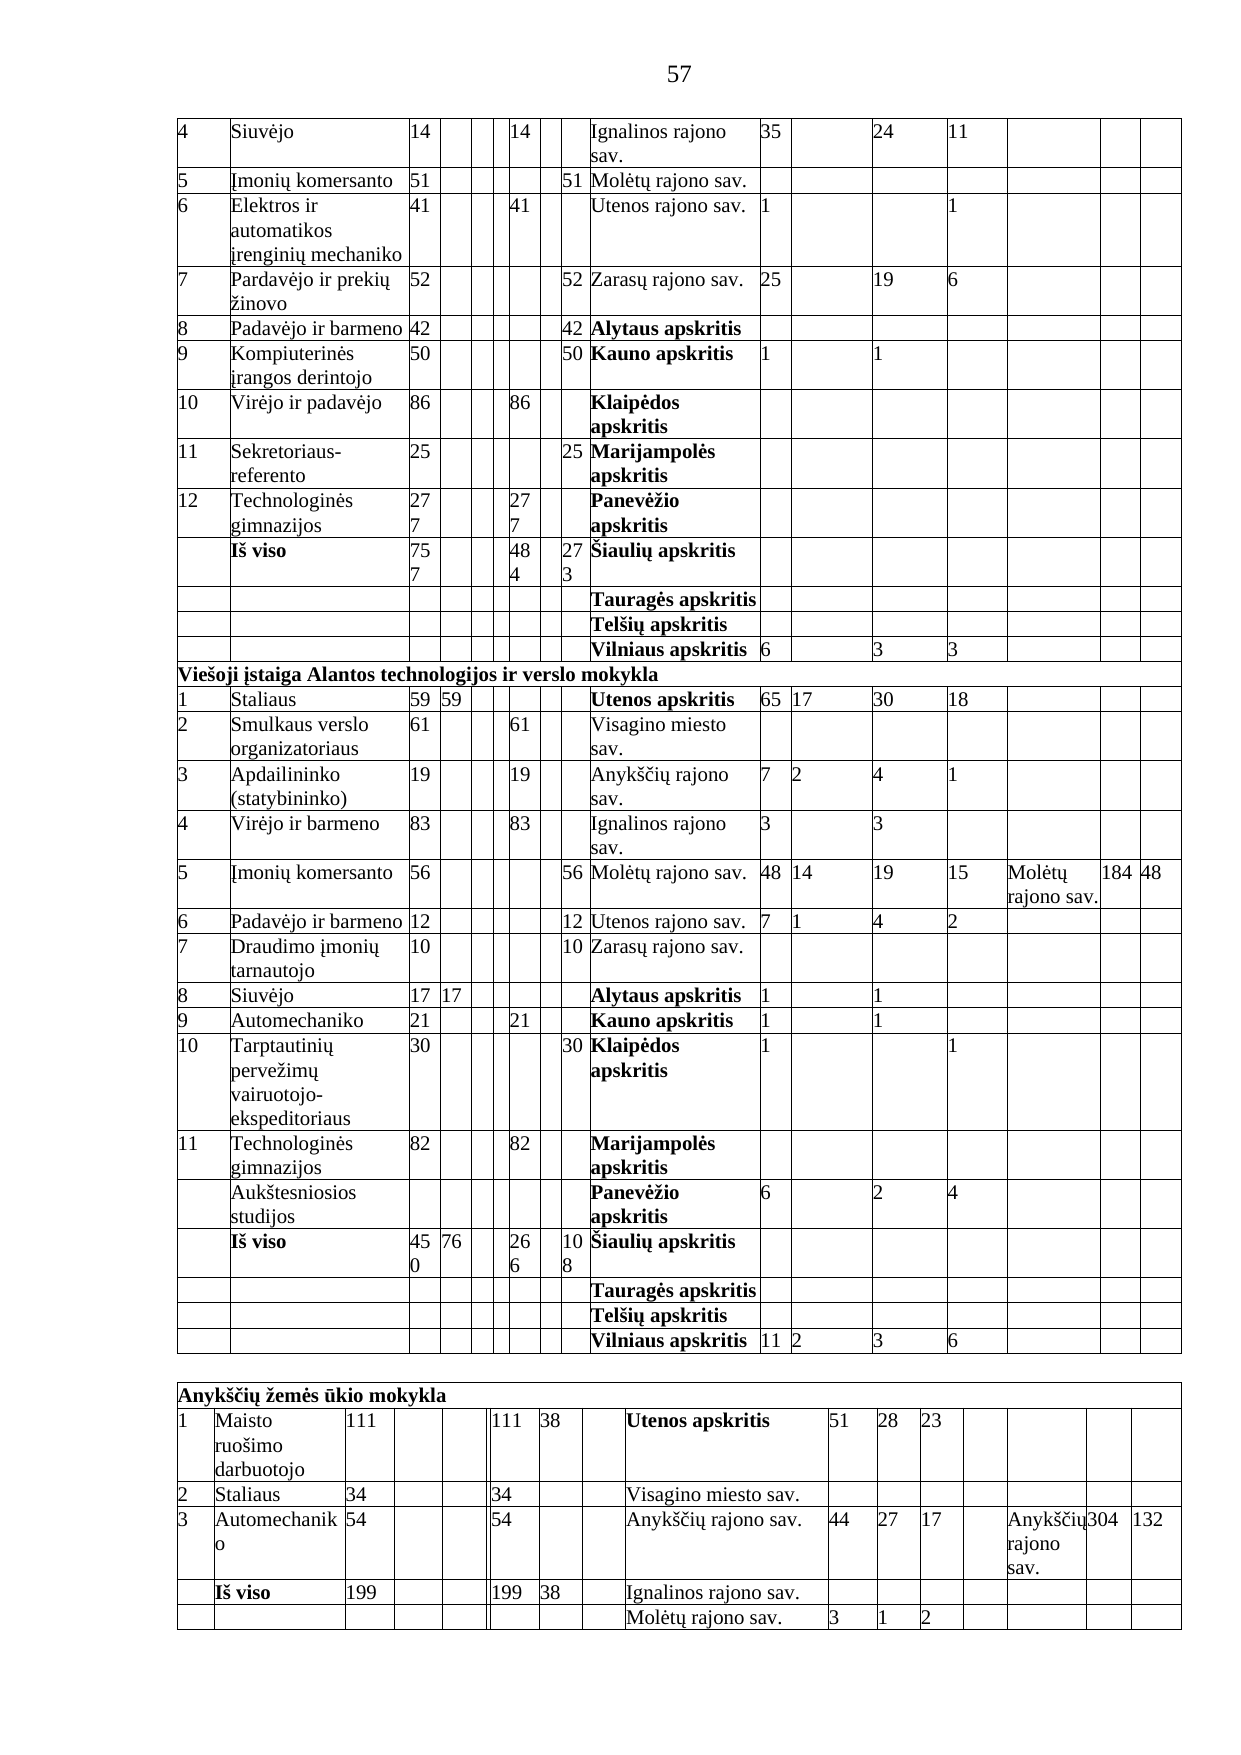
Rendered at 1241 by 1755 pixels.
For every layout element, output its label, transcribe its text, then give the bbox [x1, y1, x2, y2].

table_cell [472, 489, 493, 537]
table_cell 4 [873, 909, 947, 933]
table_cell [1008, 761, 1100, 809]
table_cell [792, 587, 872, 611]
table_cell [1101, 439, 1140, 487]
table_cell [562, 1131, 590, 1179]
table_cell [178, 1180, 230, 1228]
table_cell [948, 390, 1007, 438]
table_cell [873, 712, 947, 760]
table_cell [178, 1605, 214, 1629]
table_cell Vilniaus apskritis [591, 1329, 760, 1352]
table_cell 199 [491, 1580, 539, 1604]
table_cell [472, 983, 493, 1007]
table_cell [873, 489, 947, 537]
table_cell [1101, 390, 1140, 438]
table_cell [178, 1329, 230, 1352]
table_cell [494, 1329, 509, 1352]
table_cell [1101, 341, 1140, 389]
table_cell [441, 316, 471, 340]
table_cell [494, 811, 509, 859]
table_cell 17 [792, 687, 872, 711]
table_cell [1008, 909, 1100, 933]
table_cell [1101, 489, 1140, 537]
table_cell 2 [873, 1180, 947, 1228]
table_cell [541, 983, 561, 1007]
table_cell [1101, 909, 1140, 933]
table_cell 1 [761, 983, 791, 1007]
table_cell [510, 341, 540, 389]
table_cell [1101, 712, 1140, 760]
table_cell 1 [761, 1008, 791, 1032]
table_cell [948, 1008, 1007, 1032]
table_cell [1101, 687, 1140, 711]
table_cell 61 [510, 712, 540, 760]
table_cell 3 [873, 811, 947, 859]
table_cell [761, 168, 791, 192]
table_cell Panevėžio apskritis [591, 1180, 760, 1228]
table_cell [441, 538, 471, 586]
table_cell 1 [761, 194, 791, 266]
table_cell 50 [562, 341, 590, 389]
table_cell 19 [873, 267, 947, 315]
table_cell Alytaus apskritis [591, 316, 760, 340]
table_cell [494, 712, 509, 760]
table_cell [494, 341, 509, 389]
table_cell [792, 1278, 872, 1302]
table_cell [562, 119, 590, 167]
table_cell [1008, 1180, 1100, 1228]
table_cell Marijampolės apskritis [591, 439, 760, 487]
table_cell Staliaus [215, 1482, 345, 1506]
table_cell 12 [562, 909, 590, 933]
table_cell 48 [1141, 860, 1181, 908]
table_cell [873, 1034, 947, 1130]
table_cell [472, 168, 493, 192]
table_cell [1101, 761, 1140, 809]
table_cell [510, 316, 540, 340]
table_cell [873, 1303, 947, 1327]
table_cell [948, 712, 1007, 760]
table_cell 108 [562, 1229, 590, 1277]
table_cell Aukštesniosios studijos [231, 1180, 409, 1228]
table_cell 757 [410, 538, 440, 586]
table_cell [1141, 316, 1181, 340]
table_cell [510, 612, 540, 636]
table_cell [410, 612, 440, 636]
table_cell [1101, 1329, 1140, 1352]
table_cell 82 [410, 1131, 440, 1179]
table_cell [792, 1229, 872, 1277]
table_cell [1008, 1229, 1100, 1277]
table_cell [472, 1303, 493, 1327]
table_cell [761, 1131, 791, 1179]
table_cell [510, 934, 540, 982]
table_cell 1 [792, 909, 872, 933]
table_cell [178, 587, 230, 611]
table_cell [494, 1229, 509, 1277]
table_cell [472, 712, 493, 760]
table_cell 42 [562, 316, 590, 340]
table_cell Iš viso [231, 1229, 409, 1277]
table_cell [1008, 687, 1100, 711]
table_cell 12 [410, 909, 440, 933]
table_cell [178, 1580, 214, 1604]
table_cell [792, 612, 872, 636]
table_cell [541, 316, 561, 340]
table_cell Draudimo įmonių tarnautojo [231, 934, 409, 982]
table_cell [178, 1229, 230, 1277]
table_cell [472, 811, 493, 859]
table_cell Siuvėjo [231, 119, 409, 167]
table_cell [494, 612, 509, 636]
table_cell [494, 934, 509, 982]
table_cell 132 [1132, 1507, 1181, 1579]
table_cell [541, 612, 561, 636]
table_cell Technologinės gimnazijos [231, 489, 409, 537]
table_cell Anykščių rajono sav. [591, 761, 760, 809]
table_cell [472, 687, 493, 711]
table_cell [873, 168, 947, 192]
table_cell [792, 1008, 872, 1032]
table_cell [178, 1303, 230, 1327]
table_cell 17 [410, 983, 440, 1007]
table_cell Klaipėdos apskritis [591, 1034, 760, 1130]
table_cell [178, 538, 230, 586]
table_cell [472, 267, 493, 315]
table_cell 2 [921, 1605, 963, 1629]
table_cell Vilniaus apskritis [591, 637, 760, 661]
table_cell 277 [510, 489, 540, 537]
table_cell [541, 341, 561, 389]
table_cell 7 [178, 267, 230, 315]
table_cell [873, 1229, 947, 1277]
table_cell [494, 1278, 509, 1302]
table_cell [410, 1180, 440, 1228]
table_cell [1008, 1278, 1100, 1302]
table_cell [761, 439, 791, 487]
table_cell 44 [829, 1507, 877, 1579]
table_cell [494, 860, 509, 908]
table_cell [1087, 1580, 1131, 1604]
table_cell [541, 934, 561, 982]
table_cell 30 [410, 1034, 440, 1130]
table_cell 1 [873, 983, 947, 1007]
table_cell [948, 1229, 1007, 1277]
table_cell 3 [178, 1507, 214, 1579]
table_cell [792, 1034, 872, 1130]
table_cell [1141, 267, 1181, 315]
table_cell [829, 1482, 877, 1506]
table_cell 6 [761, 1180, 791, 1228]
table_cell [583, 1605, 625, 1629]
table_cell 1 [948, 1034, 1007, 1130]
table_cell [1141, 1131, 1181, 1179]
table_cell [441, 587, 471, 611]
table_cell [948, 316, 1007, 340]
table_cell [231, 612, 409, 636]
table_cell [1141, 1229, 1181, 1277]
table_cell [792, 489, 872, 537]
table_cell 7 [761, 909, 791, 933]
table_cell [540, 1482, 582, 1506]
table_cell [562, 612, 590, 636]
table_cell [472, 860, 493, 908]
table_cell [491, 1605, 539, 1629]
table_cell [792, 811, 872, 859]
table_cell 4 [178, 811, 230, 859]
table_cell [510, 1278, 540, 1302]
table_cell [1008, 1482, 1086, 1506]
table_cell [792, 712, 872, 760]
table_cell [829, 1580, 877, 1604]
table_cell [472, 439, 493, 487]
table_cell [1008, 587, 1100, 611]
table_cell Utenos apskritis [626, 1409, 828, 1481]
table_cell [1141, 1303, 1181, 1327]
table_cell [1141, 612, 1181, 636]
table_cell Viešoji įstaiga Alantos technologijos ir verslo mokykla [178, 662, 1181, 686]
table_cell [1008, 1605, 1086, 1629]
table_cell [1101, 983, 1140, 1007]
table_cell 54 [491, 1507, 539, 1579]
table_cell 1 [948, 194, 1007, 266]
table_cell [1008, 168, 1100, 192]
table_cell [1101, 119, 1140, 167]
table_cell [948, 1303, 1007, 1327]
table_cell [761, 612, 791, 636]
table_cell Įmonių komersanto [231, 860, 409, 908]
table_cell Šiaulių apskritis [591, 538, 760, 586]
table_cell 4 [873, 761, 947, 809]
table_cell [494, 267, 509, 315]
table_cell 1 [948, 761, 1007, 809]
table_cell [1141, 934, 1181, 982]
table_cell 21 [510, 1008, 540, 1032]
table_cell [1141, 1278, 1181, 1302]
table_cell [878, 1580, 920, 1604]
table_cell [1141, 538, 1181, 586]
table_cell 51 [410, 168, 440, 192]
table_cell 8 [178, 983, 230, 1007]
table_cell [395, 1482, 442, 1506]
table_cell [761, 1229, 791, 1277]
table_cell [1008, 934, 1100, 982]
table_cell 3 [829, 1605, 877, 1629]
table_cell Iš viso [231, 538, 409, 586]
table_cell 41 [410, 194, 440, 266]
table_cell [1101, 194, 1140, 266]
table_cell 3 [873, 637, 947, 661]
table_cell 273 [562, 538, 590, 586]
table_cell [494, 119, 509, 167]
table_cell 7 [761, 761, 791, 809]
table_header Anykščių žemės ūkio mokykla [178, 1383, 1181, 1407]
table_cell 25 [410, 439, 440, 487]
table_cell Panevėžio apskritis [591, 489, 760, 537]
table_cell 2 [792, 761, 872, 809]
table_cell [178, 1278, 230, 1302]
table_cell [1008, 612, 1100, 636]
table_cell 199 [346, 1580, 394, 1604]
table_cell Kompiuterinės įrangos derintojo [231, 341, 409, 389]
table_cell 3 [178, 761, 230, 809]
table_cell Alytaus apskritis [591, 983, 760, 1007]
table_cell [395, 1409, 442, 1481]
table_cell [761, 712, 791, 760]
table_cell 3 [761, 811, 791, 859]
table_cell [541, 1303, 561, 1327]
table_cell [964, 1409, 1007, 1481]
table_cell Utenos apskritis [591, 687, 760, 711]
table_cell [494, 687, 509, 711]
table_cell [494, 637, 509, 661]
table_cell 38 [540, 1580, 582, 1604]
table_cell 1 [178, 687, 230, 711]
table_cell [873, 538, 947, 586]
table_cell 25 [761, 267, 791, 315]
table_cell 52 [562, 267, 590, 315]
table_cell [441, 1329, 471, 1352]
table_cell 1 [873, 341, 947, 389]
table_cell 86 [410, 390, 440, 438]
table_cell Sekretoriaus-referento [231, 439, 409, 487]
table_cell 51 [562, 168, 590, 192]
table_cell Ignalinos rajono sav. [591, 119, 760, 167]
table_cell 14 [510, 119, 540, 167]
table_cell [948, 612, 1007, 636]
table_cell [494, 316, 509, 340]
table_cell [1132, 1409, 1181, 1481]
table_cell [441, 1278, 471, 1302]
table_cell [541, 712, 561, 760]
table_cell [178, 637, 230, 661]
table_cell [1101, 1034, 1140, 1130]
table_cell Visagino miesto sav. [591, 712, 760, 760]
table_cell [441, 909, 471, 933]
table_cell [494, 194, 509, 266]
table_cell [441, 390, 471, 438]
table_cell [1132, 1605, 1181, 1629]
table_cell [510, 267, 540, 315]
table_cell [792, 1303, 872, 1327]
table_cell Zarasų rajono sav. [591, 267, 760, 315]
table_cell Molėtų rajono sav. [591, 168, 760, 192]
table_cell Klaipėdos apskritis [591, 390, 760, 438]
table_cell [761, 1278, 791, 1302]
table_cell 50 [410, 341, 440, 389]
table_cell [921, 1482, 963, 1506]
table_cell [1141, 1008, 1181, 1032]
table_cell [510, 909, 540, 933]
table_cell [964, 1482, 1007, 1506]
table_cell [792, 983, 872, 1007]
table_cell 9 [178, 1008, 230, 1032]
table_cell Technologinės gimnazijos [231, 1131, 409, 1179]
table_cell [1101, 934, 1140, 982]
table_cell [395, 1605, 442, 1629]
table_cell [873, 316, 947, 340]
table_cell [1008, 1131, 1100, 1179]
table_cell [494, 1180, 509, 1228]
table_cell [395, 1507, 442, 1579]
table_cell [541, 538, 561, 586]
table_cell [441, 612, 471, 636]
table_cell [792, 1180, 872, 1228]
table_cell [1141, 909, 1181, 933]
table_cell [472, 1131, 493, 1179]
table_cell [441, 637, 471, 661]
table_cell [231, 1329, 409, 1352]
table_cell Telšių apskritis [591, 1303, 760, 1327]
table_cell [1141, 439, 1181, 487]
table_cell 10 [178, 390, 230, 438]
table_cell 10 [178, 1034, 230, 1130]
table_cell [792, 316, 872, 340]
table_cell [1008, 811, 1100, 859]
table_cell [441, 1303, 471, 1327]
table_cell 35 [761, 119, 791, 167]
table_cell [792, 538, 872, 586]
table_cell [878, 1482, 920, 1506]
table_cell [873, 934, 947, 982]
table_cell 24 [873, 119, 947, 167]
table_cell [472, 909, 493, 933]
table_cell Marijampolės apskritis [591, 1131, 760, 1179]
table_cell [1008, 316, 1100, 340]
table_cell [1101, 538, 1140, 586]
table_cell 41 [510, 194, 540, 266]
table_cell [541, 587, 561, 611]
table_cell 19 [410, 761, 440, 809]
table_cell [1008, 341, 1100, 389]
table_cell 11 [178, 439, 230, 487]
table_cell [441, 811, 471, 859]
table_cell [873, 439, 947, 487]
table_cell [873, 1278, 947, 1302]
table_cell 1 [178, 1409, 214, 1481]
table_cell [562, 1329, 590, 1352]
table_cell 11 [761, 1329, 791, 1352]
table_cell [441, 168, 471, 192]
table_cell [1008, 1409, 1086, 1481]
table_cell [1008, 1580, 1086, 1604]
table_cell [1008, 1303, 1100, 1327]
table_cell [472, 1329, 493, 1352]
table_cell Tauragės apskritis [591, 1278, 760, 1302]
table_cell 5 [178, 860, 230, 908]
table_cell [472, 1278, 493, 1302]
table_cell Iš viso [215, 1580, 345, 1604]
table_cell [1008, 119, 1100, 167]
table_cell Utenos rajono sav. [591, 909, 760, 933]
table_cell [1087, 1409, 1131, 1481]
table_cell 21 [410, 1008, 440, 1032]
table_cell 23 [921, 1409, 963, 1481]
table_cell 9 [178, 341, 230, 389]
table_cell [494, 909, 509, 933]
table_cell 18 [948, 687, 1007, 711]
table_cell [562, 983, 590, 1007]
table_cell [761, 1303, 791, 1327]
table_cell [1101, 1229, 1140, 1277]
table_cell 3 [873, 1329, 947, 1352]
table_cell [541, 811, 561, 859]
table_cell [510, 439, 540, 487]
table_cell [178, 612, 230, 636]
table_cell Padavėjo ir barmeno [231, 909, 409, 933]
table_cell 51 [829, 1409, 877, 1481]
table_cell 7 [178, 934, 230, 982]
table_cell 1 [873, 1008, 947, 1032]
table_cell [1101, 811, 1140, 859]
table_cell 2 [178, 1482, 214, 1506]
table_cell [873, 194, 947, 266]
table_cell [761, 934, 791, 982]
table_cell 2 [792, 1329, 872, 1352]
table_cell 450 [410, 1229, 440, 1277]
table_cell Utenos rajono sav. [591, 194, 760, 266]
table_cell 59 [410, 687, 440, 711]
table_cell [494, 168, 509, 192]
table_cell [1141, 761, 1181, 809]
table_cell [494, 489, 509, 537]
table_cell [510, 637, 540, 661]
table_cell [1141, 489, 1181, 537]
table_cell Maisto ruošimo darbuotojo [215, 1409, 345, 1481]
table_cell [441, 712, 471, 760]
table_cell Visagino miesto sav. [626, 1482, 828, 1506]
table_cell [964, 1507, 1007, 1579]
table_cell [1008, 1008, 1100, 1032]
table_cell [873, 1131, 947, 1179]
table_cell Smulkaus verslo organizatoriaus [231, 712, 409, 760]
table_cell [948, 439, 1007, 487]
table_cell [562, 811, 590, 859]
table_cell [215, 1605, 345, 1629]
table_cell Tarptautinių pervežimų vairuotojo-ekspeditoriaus [231, 1034, 409, 1130]
table_cell [541, 1278, 561, 1302]
table_cell 61 [410, 712, 440, 760]
table_cell [873, 587, 947, 611]
table_cell [562, 1180, 590, 1228]
table_cell [792, 637, 872, 661]
table_cell [948, 811, 1007, 859]
table_cell Molėtų rajono sav. [591, 860, 760, 908]
table_cell 304 [1087, 1507, 1131, 1579]
table_cell [510, 1180, 540, 1228]
table_cell [472, 538, 493, 586]
table_cell [472, 341, 493, 389]
table_cell 83 [510, 811, 540, 859]
table_cell [1141, 1034, 1181, 1130]
table_cell [1008, 390, 1100, 438]
table_cell [231, 1303, 409, 1327]
table_cell Padavėjo ir barmeno [231, 316, 409, 340]
table_cell Pardavėjo ir prekių žinovo [231, 267, 409, 315]
table_cell Ignalinos rajono sav. [626, 1580, 828, 1604]
table_cell [494, 983, 509, 1007]
table_cell [562, 712, 590, 760]
table_cell 59 [441, 687, 471, 711]
table_cell [410, 1329, 440, 1352]
table_cell [494, 439, 509, 487]
table_cell [443, 1409, 486, 1481]
table_cell [540, 1605, 582, 1629]
table_cell [472, 612, 493, 636]
table_cell [541, 119, 561, 167]
table_cell Automechaniko [231, 1008, 409, 1032]
table_cell [948, 168, 1007, 192]
table_cell Anykščių rajono sav. [626, 1507, 828, 1579]
table_cell [494, 1034, 509, 1130]
table_cell [1101, 316, 1140, 340]
table_cell 65 [761, 687, 791, 711]
table_cell [1101, 587, 1140, 611]
table_cell [494, 1131, 509, 1179]
table_cell [562, 761, 590, 809]
table_cell [472, 1180, 493, 1228]
table_cell [231, 637, 409, 661]
table_cell [441, 1034, 471, 1130]
table_cell [562, 1278, 590, 1302]
table_cell [583, 1409, 625, 1481]
table_cell Tauragės apskritis [591, 587, 760, 611]
table_cell [541, 489, 561, 537]
table_cell 12 [178, 489, 230, 537]
table_cell [792, 194, 872, 266]
table_cell [441, 1008, 471, 1032]
table_cell 48 [761, 860, 791, 908]
table_cell [494, 538, 509, 586]
table_cell [583, 1507, 625, 1579]
table_cell 28 [878, 1409, 920, 1481]
table_cell [1008, 489, 1100, 537]
table_cell [1101, 1008, 1140, 1032]
table_cell [231, 587, 409, 611]
table_cell [562, 637, 590, 661]
table_cell [441, 341, 471, 389]
table_cell [948, 983, 1007, 1007]
table_cell 19 [873, 860, 947, 908]
table_cell [1141, 341, 1181, 389]
table_cell [964, 1605, 1007, 1629]
table_cell [792, 267, 872, 315]
table_cell Molėtų rajono sav. [626, 1605, 828, 1629]
table_cell [541, 1229, 561, 1277]
table_cell [1008, 267, 1100, 315]
table_cell [1141, 1329, 1181, 1352]
table_cell [792, 119, 872, 167]
table_cell [472, 934, 493, 982]
table_cell [443, 1580, 486, 1604]
table_cell [761, 587, 791, 611]
table_cell [510, 1034, 540, 1130]
table_cell [1008, 712, 1100, 760]
table_cell 6 [948, 267, 1007, 315]
table_cell 10 [410, 934, 440, 982]
table_cell 30 [562, 1034, 590, 1130]
table_cell [441, 1131, 471, 1179]
table_cell [410, 1303, 440, 1327]
table_cell [510, 1329, 540, 1352]
table_cell 11 [178, 1131, 230, 1179]
table_cell [1008, 194, 1100, 266]
table_cell [472, 1008, 493, 1032]
table_cell 111 [491, 1409, 539, 1481]
table_cell 6 [178, 909, 230, 933]
table_cell [1101, 612, 1140, 636]
table_cell [510, 860, 540, 908]
table_cell 11 [948, 119, 1007, 167]
table_cell [441, 267, 471, 315]
table_cell [562, 1008, 590, 1032]
table_cell [1101, 1278, 1140, 1302]
table_cell [1087, 1605, 1131, 1629]
table_cell [441, 439, 471, 487]
table_cell 1 [761, 341, 791, 389]
table_cell [562, 1303, 590, 1327]
table_cell [1141, 811, 1181, 859]
table_cell Šiaulių apskritis [591, 1229, 760, 1277]
table_cell [1101, 1180, 1140, 1228]
table_cell Virėjo ir padavėjo [231, 390, 409, 438]
table_cell [1008, 637, 1100, 661]
table_cell [510, 587, 540, 611]
table_cell [1008, 1329, 1100, 1352]
table_cell [541, 168, 561, 192]
table_cell [1141, 587, 1181, 611]
table_cell 4 [178, 119, 230, 167]
table_cell [472, 761, 493, 809]
table_cell Zarasų rajono sav. [591, 934, 760, 982]
table_cell [472, 1229, 493, 1277]
table_cell [1132, 1482, 1181, 1506]
table_cell [472, 1034, 493, 1130]
table_cell [1132, 1580, 1181, 1604]
table_cell 111 [346, 1409, 394, 1481]
table_cell [541, 687, 561, 711]
table_cell [1141, 712, 1181, 760]
table_cell 5 [178, 168, 230, 192]
table_cell 38 [540, 1409, 582, 1481]
table_cell [948, 538, 1007, 586]
table_cell [510, 687, 540, 711]
table_cell [1008, 439, 1100, 487]
table_cell [441, 860, 471, 908]
table_cell [441, 194, 471, 266]
table_cell [346, 1605, 394, 1629]
table_cell [441, 119, 471, 167]
table_cell 266 [510, 1229, 540, 1277]
table_cell [494, 1008, 509, 1032]
table_cell Įmonių komersanto [231, 168, 409, 192]
table_cell [1101, 267, 1140, 315]
table_cell [1141, 1180, 1181, 1228]
table_cell [948, 1131, 1007, 1179]
table_cell [562, 194, 590, 266]
table_cell [583, 1482, 625, 1506]
table_cell Staliaus [231, 687, 409, 711]
table_cell 6 [948, 1329, 1007, 1352]
table_cell [541, 1034, 561, 1130]
table_cell [472, 119, 493, 167]
table_cell 17 [441, 983, 471, 1007]
table_cell [541, 267, 561, 315]
table_cell [792, 934, 872, 982]
table_cell 6 [178, 194, 230, 266]
table_cell Kauno apskritis [591, 1008, 760, 1032]
table_cell [562, 687, 590, 711]
table_cell [792, 341, 872, 389]
table_cell [948, 489, 1007, 537]
table_cell 184 [1101, 860, 1140, 908]
table_cell 34 [346, 1482, 394, 1506]
table_cell 56 [562, 860, 590, 908]
table_cell [583, 1580, 625, 1604]
table_cell 76 [441, 1229, 471, 1277]
table_cell 3 [948, 637, 1007, 661]
table_cell [494, 587, 509, 611]
table_cell [792, 390, 872, 438]
table_cell [494, 1303, 509, 1327]
table_cell [541, 390, 561, 438]
table_cell [873, 390, 947, 438]
table_cell [1087, 1482, 1131, 1506]
table_cell [1141, 390, 1181, 438]
table_cell [1141, 119, 1181, 167]
table_cell [472, 194, 493, 266]
table_cell [948, 1278, 1007, 1302]
table_cell Molėtų rajono sav. [1008, 860, 1100, 908]
table_cell [541, 1329, 561, 1352]
table_cell [541, 194, 561, 266]
table_cell [441, 934, 471, 982]
table_cell [761, 390, 791, 438]
table_cell [510, 983, 540, 1007]
table_cell 25 [562, 439, 590, 487]
table_cell [231, 1278, 409, 1302]
table_cell [761, 489, 791, 537]
table_cell [964, 1580, 1007, 1604]
table_cell 56 [410, 860, 440, 908]
table_cell [761, 538, 791, 586]
table_cell [441, 489, 471, 537]
table_cell 82 [510, 1131, 540, 1179]
table_cell [1141, 687, 1181, 711]
table_cell Anykščių rajono sav. [1008, 1507, 1086, 1579]
table_cell [1141, 194, 1181, 266]
table_cell [562, 587, 590, 611]
table_cell [948, 587, 1007, 611]
table_cell [1008, 538, 1100, 586]
table_cell [441, 1180, 471, 1228]
table_cell Siuvėjo [231, 983, 409, 1007]
table_cell [443, 1482, 486, 1506]
table_cell 277 [410, 489, 440, 537]
table_cell [472, 587, 493, 611]
table_cell 54 [346, 1507, 394, 1579]
table_cell [792, 439, 872, 487]
table_cell Elektros ir automatikos įrenginių mechaniko [231, 194, 409, 266]
table_cell [948, 341, 1007, 389]
table_cell 83 [410, 811, 440, 859]
table_cell [921, 1580, 963, 1604]
table_cell [873, 612, 947, 636]
table_cell [1141, 168, 1181, 192]
table_cell [948, 934, 1007, 982]
table_cell [410, 1278, 440, 1302]
table_cell [541, 1131, 561, 1179]
table_cell [1141, 637, 1181, 661]
table_cell [541, 637, 561, 661]
table_cell 4 [948, 1180, 1007, 1228]
table_cell 15 [948, 860, 1007, 908]
table_cell [1008, 983, 1100, 1007]
table_cell Apdailininko (statybininko) [231, 761, 409, 809]
table_cell [494, 761, 509, 809]
table_cell [541, 1008, 561, 1032]
table_cell 14 [792, 860, 872, 908]
table_cell 1 [761, 1034, 791, 1130]
table_cell [1101, 1303, 1140, 1327]
table_cell [541, 761, 561, 809]
table_cell [1101, 168, 1140, 192]
table_cell [1101, 637, 1140, 661]
table_cell [410, 637, 440, 661]
table_cell Kauno apskritis [591, 341, 760, 389]
table_cell 17 [921, 1507, 963, 1579]
table_cell 86 [510, 390, 540, 438]
table_cell [510, 168, 540, 192]
table_cell Automechaniko [215, 1507, 345, 1579]
table_cell 19 [510, 761, 540, 809]
table_cell 52 [410, 267, 440, 315]
table_cell [443, 1507, 486, 1579]
table_cell [1008, 1034, 1100, 1130]
table_cell [472, 390, 493, 438]
table_cell 10 [562, 934, 590, 982]
table_cell Ignalinos rajono sav. [591, 811, 760, 859]
table_cell [541, 439, 561, 487]
table_cell [510, 1303, 540, 1327]
table_cell 30 [873, 687, 947, 711]
table_cell [562, 390, 590, 438]
table_cell [541, 1180, 561, 1228]
table_cell [540, 1507, 582, 1579]
table_cell 27 [878, 1507, 920, 1579]
table_cell [410, 587, 440, 611]
table_cell [472, 316, 493, 340]
table_cell [541, 909, 561, 933]
table_cell [792, 168, 872, 192]
table_cell [541, 860, 561, 908]
table_cell 2 [948, 909, 1007, 933]
table_cell 484 [510, 538, 540, 586]
table_cell 14 [410, 119, 440, 167]
table_cell 2 [178, 712, 230, 760]
table_cell [494, 390, 509, 438]
table_cell [1101, 1131, 1140, 1179]
table_cell [443, 1605, 486, 1629]
table_cell 34 [491, 1482, 539, 1506]
table_cell 6 [761, 637, 791, 661]
table_cell [472, 637, 493, 661]
table_cell [395, 1580, 442, 1604]
table_cell 1 [878, 1605, 920, 1629]
table_cell [562, 489, 590, 537]
table_cell [441, 761, 471, 809]
table_cell 42 [410, 316, 440, 340]
table_cell 8 [178, 316, 230, 340]
table_cell [1141, 983, 1181, 1007]
table_cell Virėjo ir barmeno [231, 811, 409, 859]
table_cell [761, 316, 791, 340]
table_cell [792, 1131, 872, 1179]
table_cell Telšių apskritis [591, 612, 760, 636]
